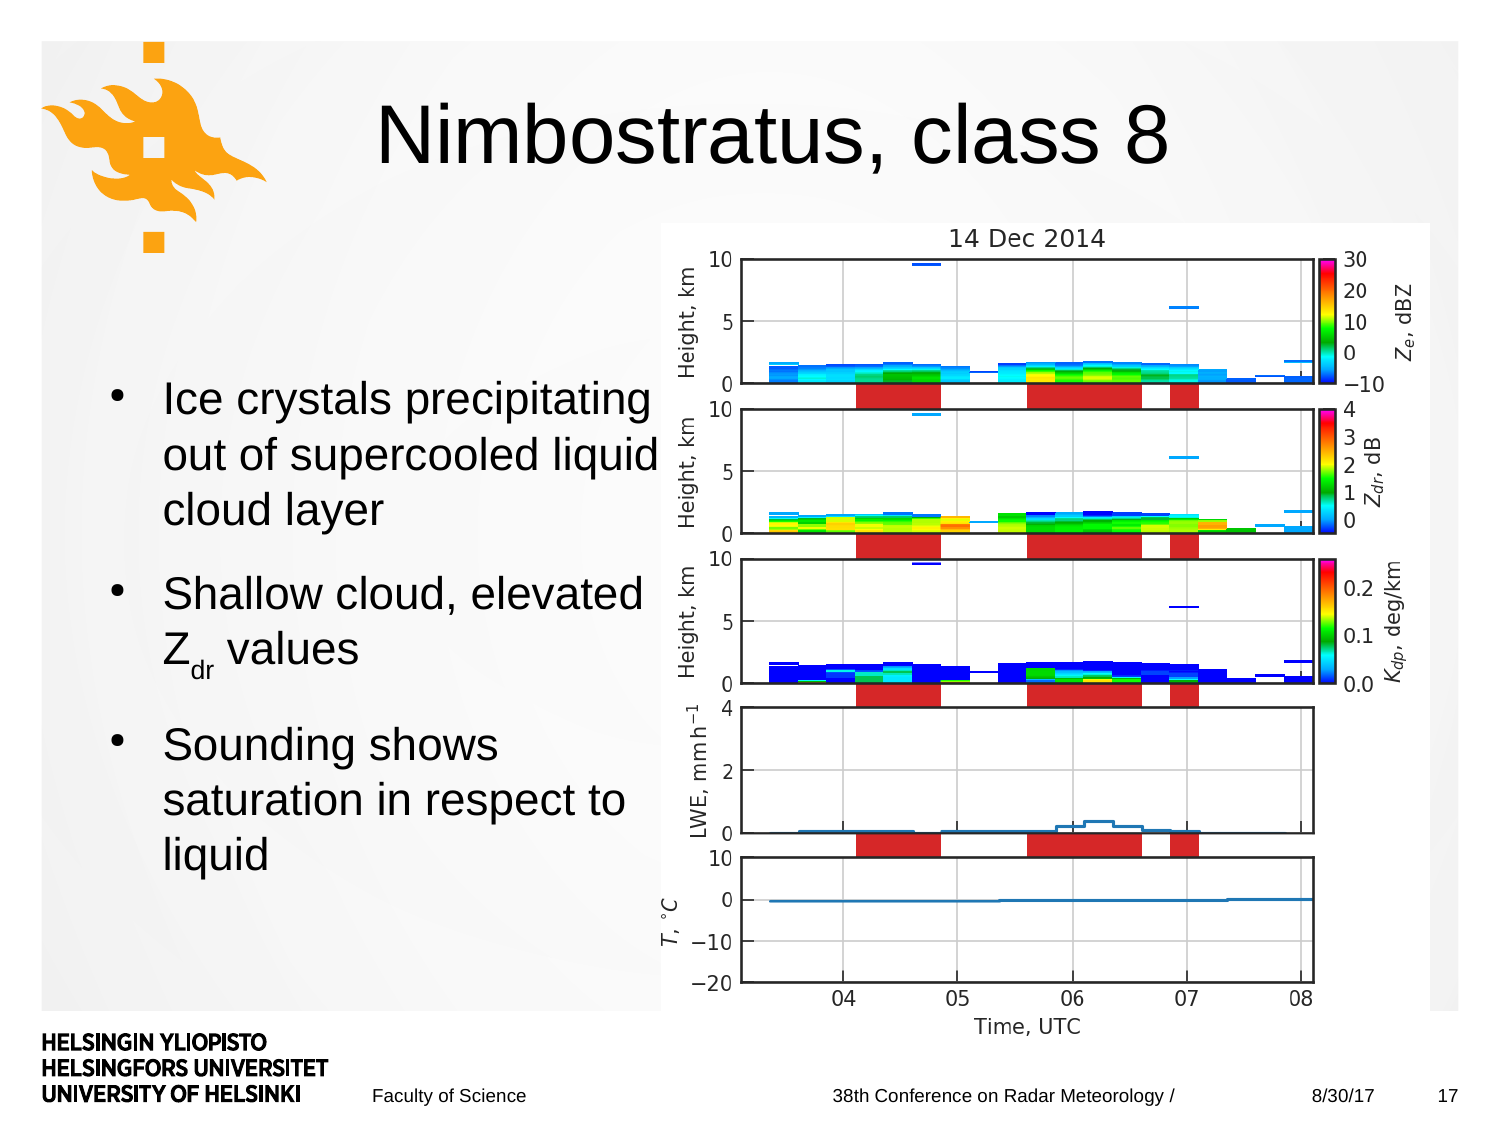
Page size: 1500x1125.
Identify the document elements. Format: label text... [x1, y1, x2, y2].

picture [41, 41, 1459, 1039]
picture [144, 137, 164, 158]
list Ice crystals precipitating out of supercooled liquid cloud layer Shallow cloud, elevated Zdr values Sounding shows saturation in respect to liquid [76, 361, 661, 1000]
title Nimbostratus, class 8 [360, 72, 1447, 278]
